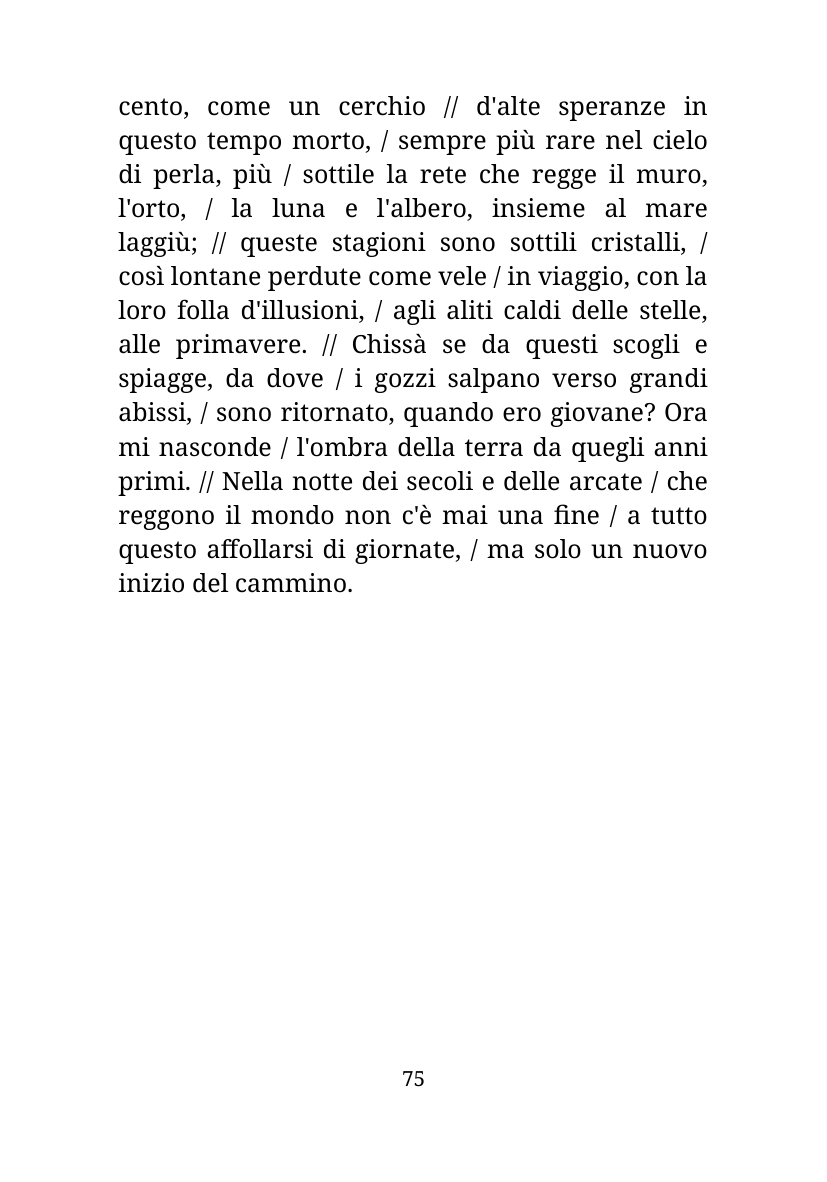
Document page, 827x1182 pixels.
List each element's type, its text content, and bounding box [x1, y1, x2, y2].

text cento, come un cerchio // d'alte speranze in questo tempo morto, / sempre più rare nel cielo di perla, più / sottile la rete che regge il muro, l'orto, / la luna e l'albero, insieme al mare laggiù; // queste stagioni sono sottili cristalli, / così lontane perdute come vele / in viaggio, con la loro folla d'illusioni, / agli aliti caldi delle stelle, alle primavere. // Chissà se da questi scogli e spiagge, da dove / i gozzi salpano verso grandi abissi, / sono ritornato, quando ero giovane? Ora mi nasconde / l'ombra della terra da quegli anni primi. // Nella notte dei secoli e delle arcate / che reggono il mondo non c'è mai una fine / a tutto questo affollarsi di giornate, / ma solo un nuovo inizio del cammino. [118, 88, 709, 599]
